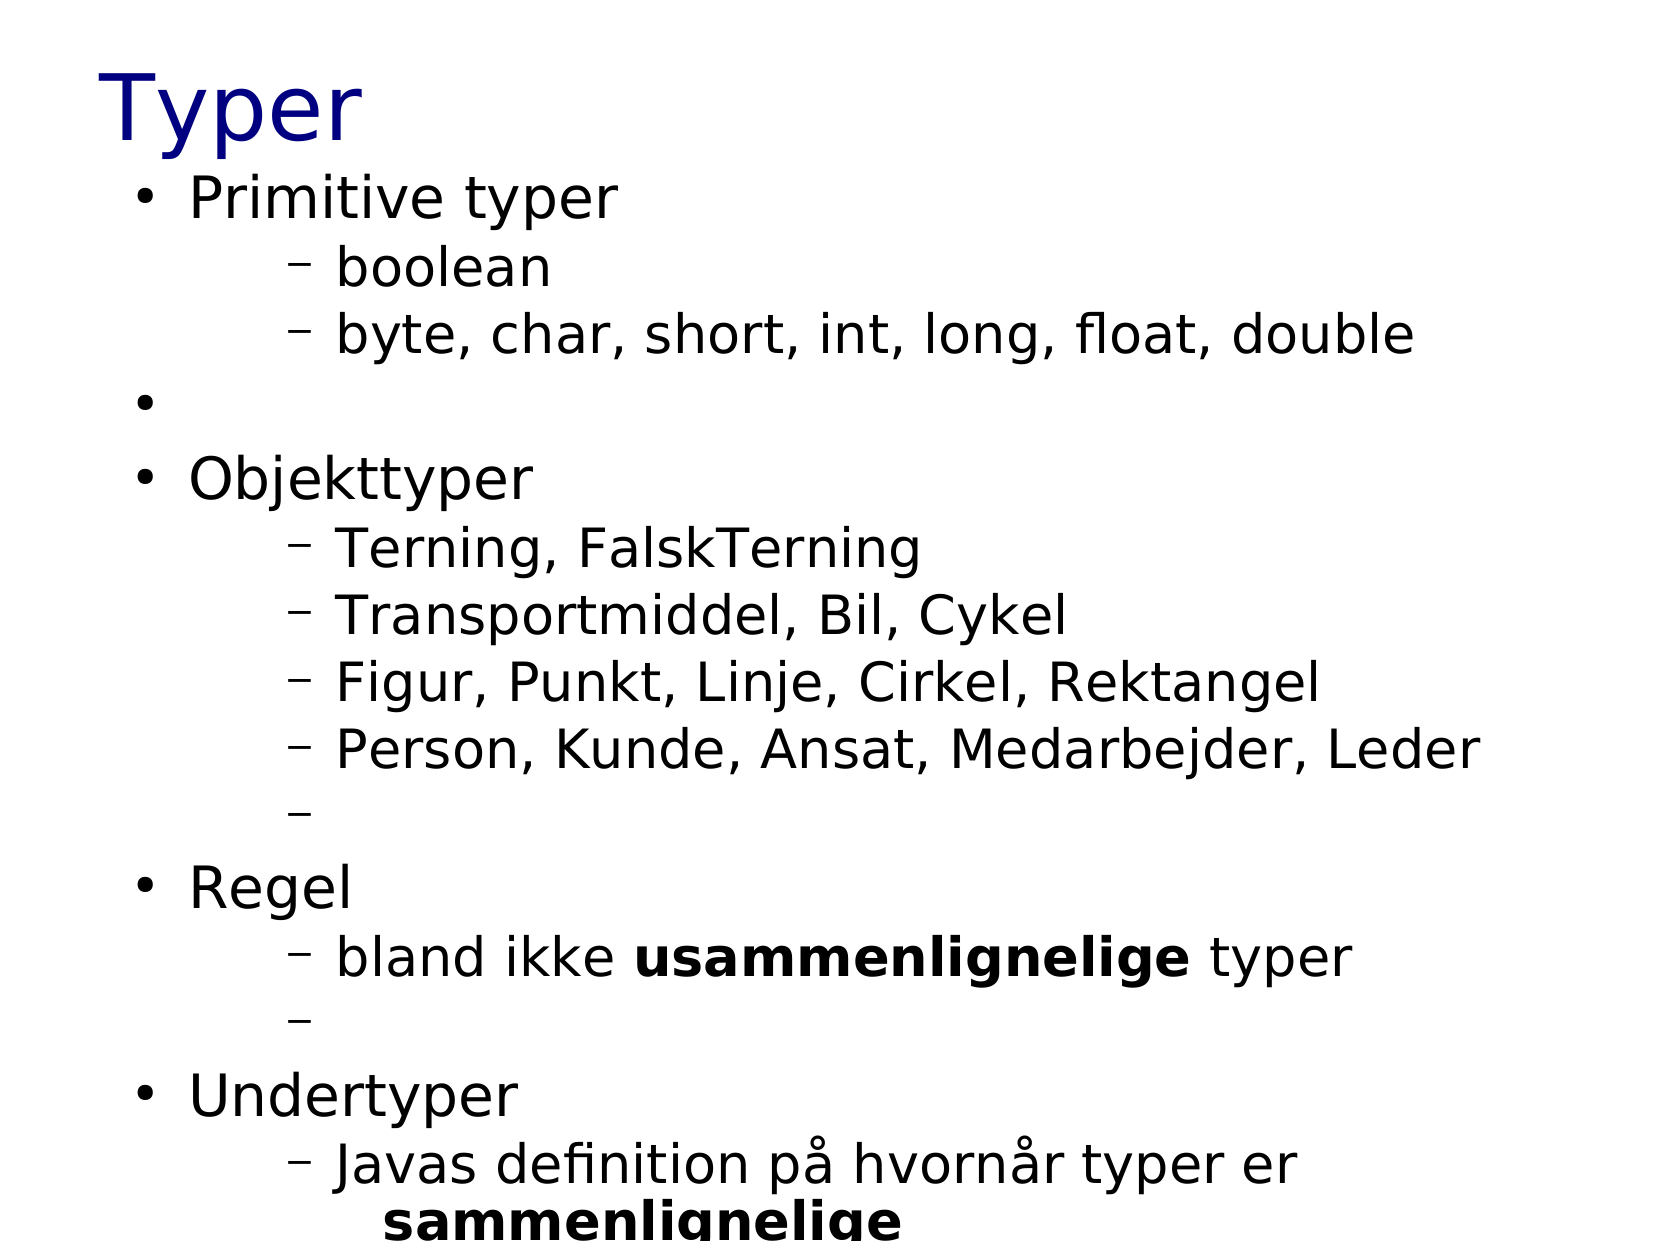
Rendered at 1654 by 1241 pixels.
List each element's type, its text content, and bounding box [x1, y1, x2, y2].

title Typer [84, 39, 1569, 162]
list Primitive typer boolean byte, char, short, int, long, float, double Objekttyper Terning, FalskTerning Transportmiddel, Bil, Cykel Figur, Punkt, Linje, Cirkel, Rektangel Person, Kunde, Ansat, Medarbejder, Leder Regel bland ikke usammenlignelige typer Undertyper Javas definition på hvornår typer er sammenlignelige [84, 162, 1589, 1241]
